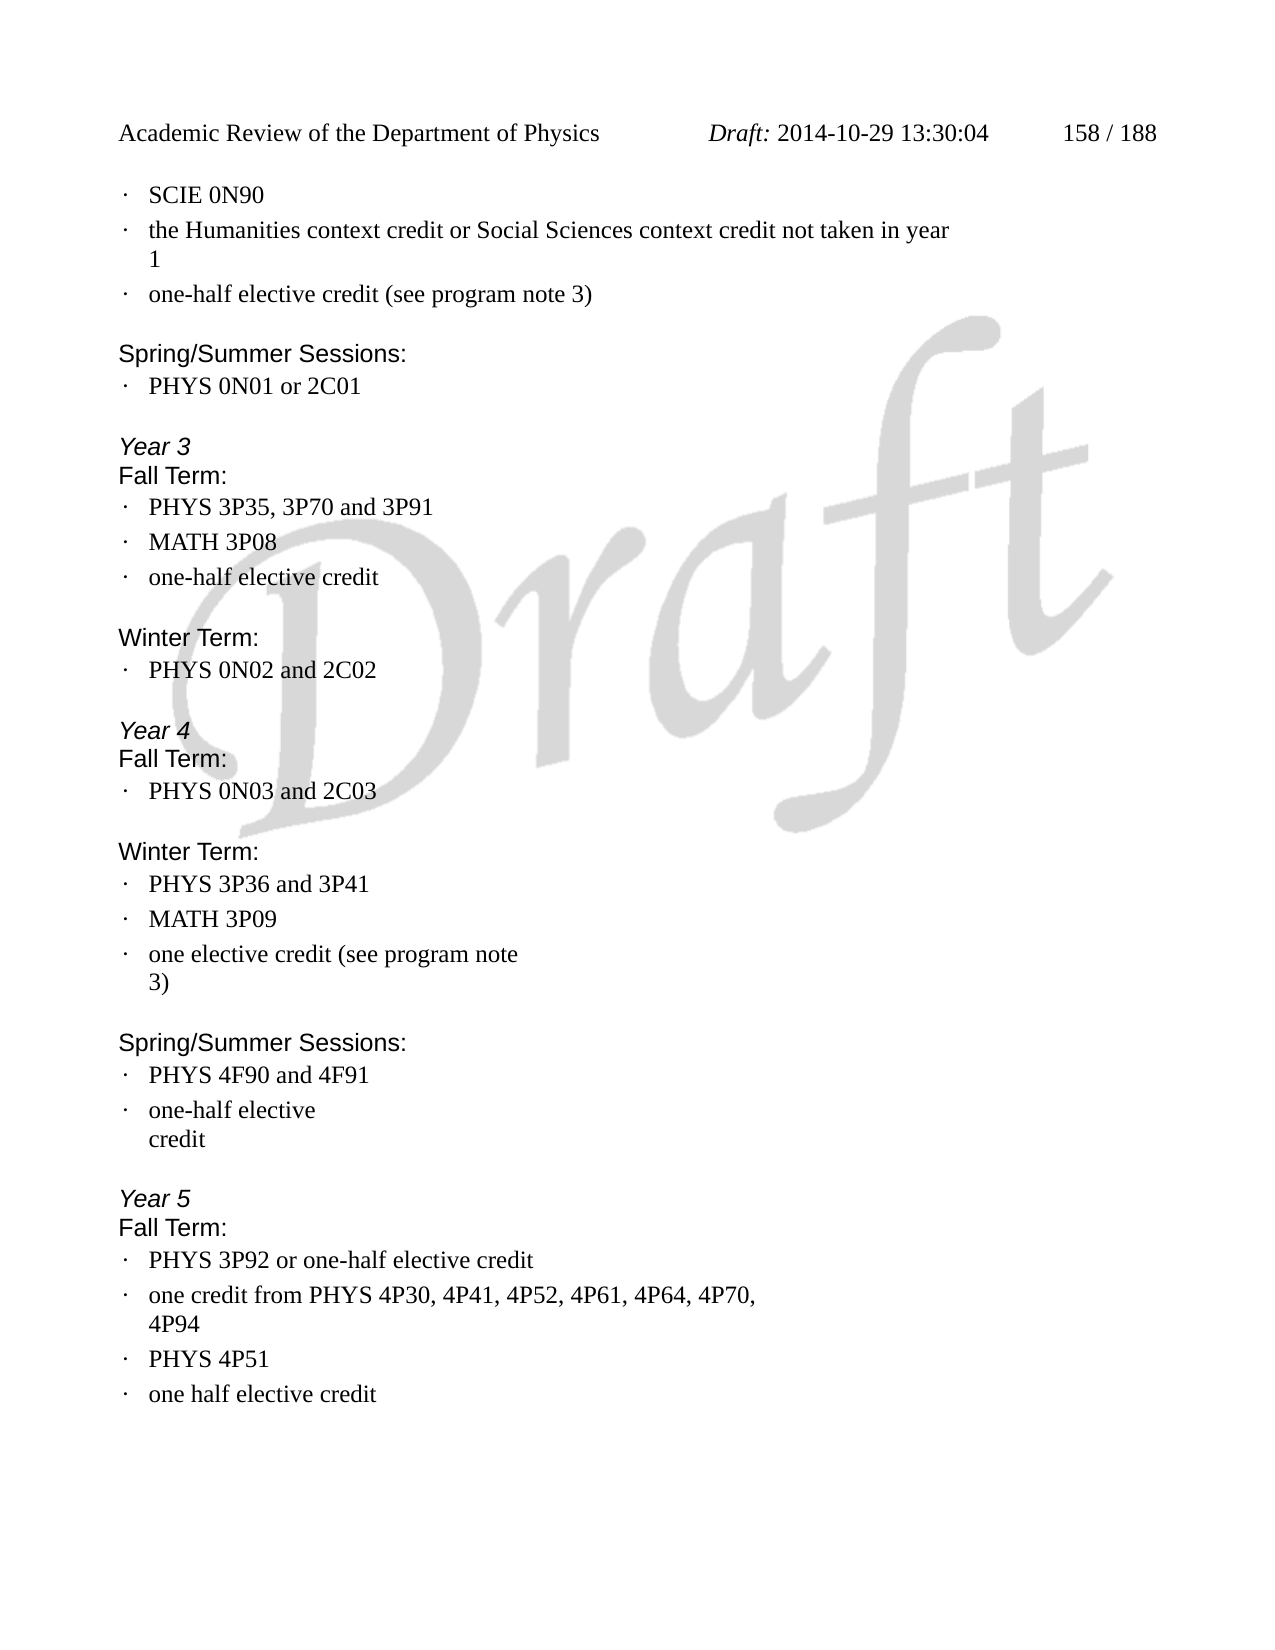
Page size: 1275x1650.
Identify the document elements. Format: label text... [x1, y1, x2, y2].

table_header · [118, 368, 145, 403]
picture [118, 773, 1157, 808]
text Year 3 Fall Term: [118, 403, 1157, 489]
table_cell SCIE 0N90 [145, 177, 962, 212]
table_cell · [118, 936, 145, 999]
table_cell one-half elective credit [145, 1092, 380, 1156]
picture [118, 368, 1157, 403]
picture [118, 1439, 1157, 1532]
table_cell · [118, 1277, 145, 1341]
table_cell MATH 3P09 [145, 901, 546, 936]
text Year 5 Fall Term: [118, 1156, 1157, 1242]
table_cell · [118, 901, 145, 936]
table_cell · [118, 212, 145, 276]
table_header · [118, 866, 145, 901]
picture [118, 1057, 1157, 1156]
table_cell one-half elective credit [145, 559, 438, 594]
table_header PHYS 0N03 and 2C03 [145, 773, 381, 808]
table_cell · [118, 559, 145, 594]
table_header PHYS 0N01 or 2C01 [145, 368, 366, 403]
table_cell · [118, 524, 145, 559]
table_cell · [118, 1341, 145, 1376]
table_header · [118, 489, 145, 524]
table_cell one-half elective credit (see program note 3) [145, 276, 962, 311]
table_cell · [118, 1376, 145, 1411]
picture [118, 1242, 1157, 1411]
text Spring/Summer Sessions: [118, 999, 1157, 1057]
table_cell PHYS 4P51 [145, 1341, 816, 1376]
table_header · [118, 1242, 145, 1277]
table_cell · [118, 276, 145, 311]
picture [118, 652, 1157, 687]
table_cell MATH 3P08 [145, 524, 438, 559]
table_header · [118, 652, 145, 687]
table_cell · [118, 1092, 145, 1156]
table_header · [118, 1057, 145, 1092]
text Winter Term: [118, 808, 1157, 866]
table_header · [118, 773, 145, 808]
text Spring/Summer Sessions: [118, 311, 1157, 368]
table_cell · [118, 177, 145, 212]
table_cell the Humanities context credit or Social Sciences context credit not taken in year 1 [145, 212, 962, 276]
picture [118, 118, 1157, 311]
picture [118, 866, 1157, 999]
table_header PHYS 3P35, 3P70 and 3P91 [145, 489, 438, 524]
table_header PHYS 0N02 and 2C02 [145, 652, 381, 687]
text Winter Term: [118, 594, 1157, 652]
picture [118, 489, 1157, 594]
table_cell one half elective credit [145, 1376, 816, 1411]
table_cell one elective credit (see program note 3) [145, 936, 546, 999]
table_cell one credit from PHYS 4P30, 4P41, 4P52, 4P61, 4P64, 4P70, 4P94 [145, 1277, 816, 1341]
text [118, 1411, 1157, 1439]
table_header PHYS 3P36 and 3P41 [145, 866, 546, 901]
text Year 4 Fall Term: [118, 687, 1157, 773]
table_header PHYS 4F90 and 4F91 [145, 1057, 380, 1092]
table_header PHYS 3P92 or one-half elective credit [145, 1242, 816, 1277]
